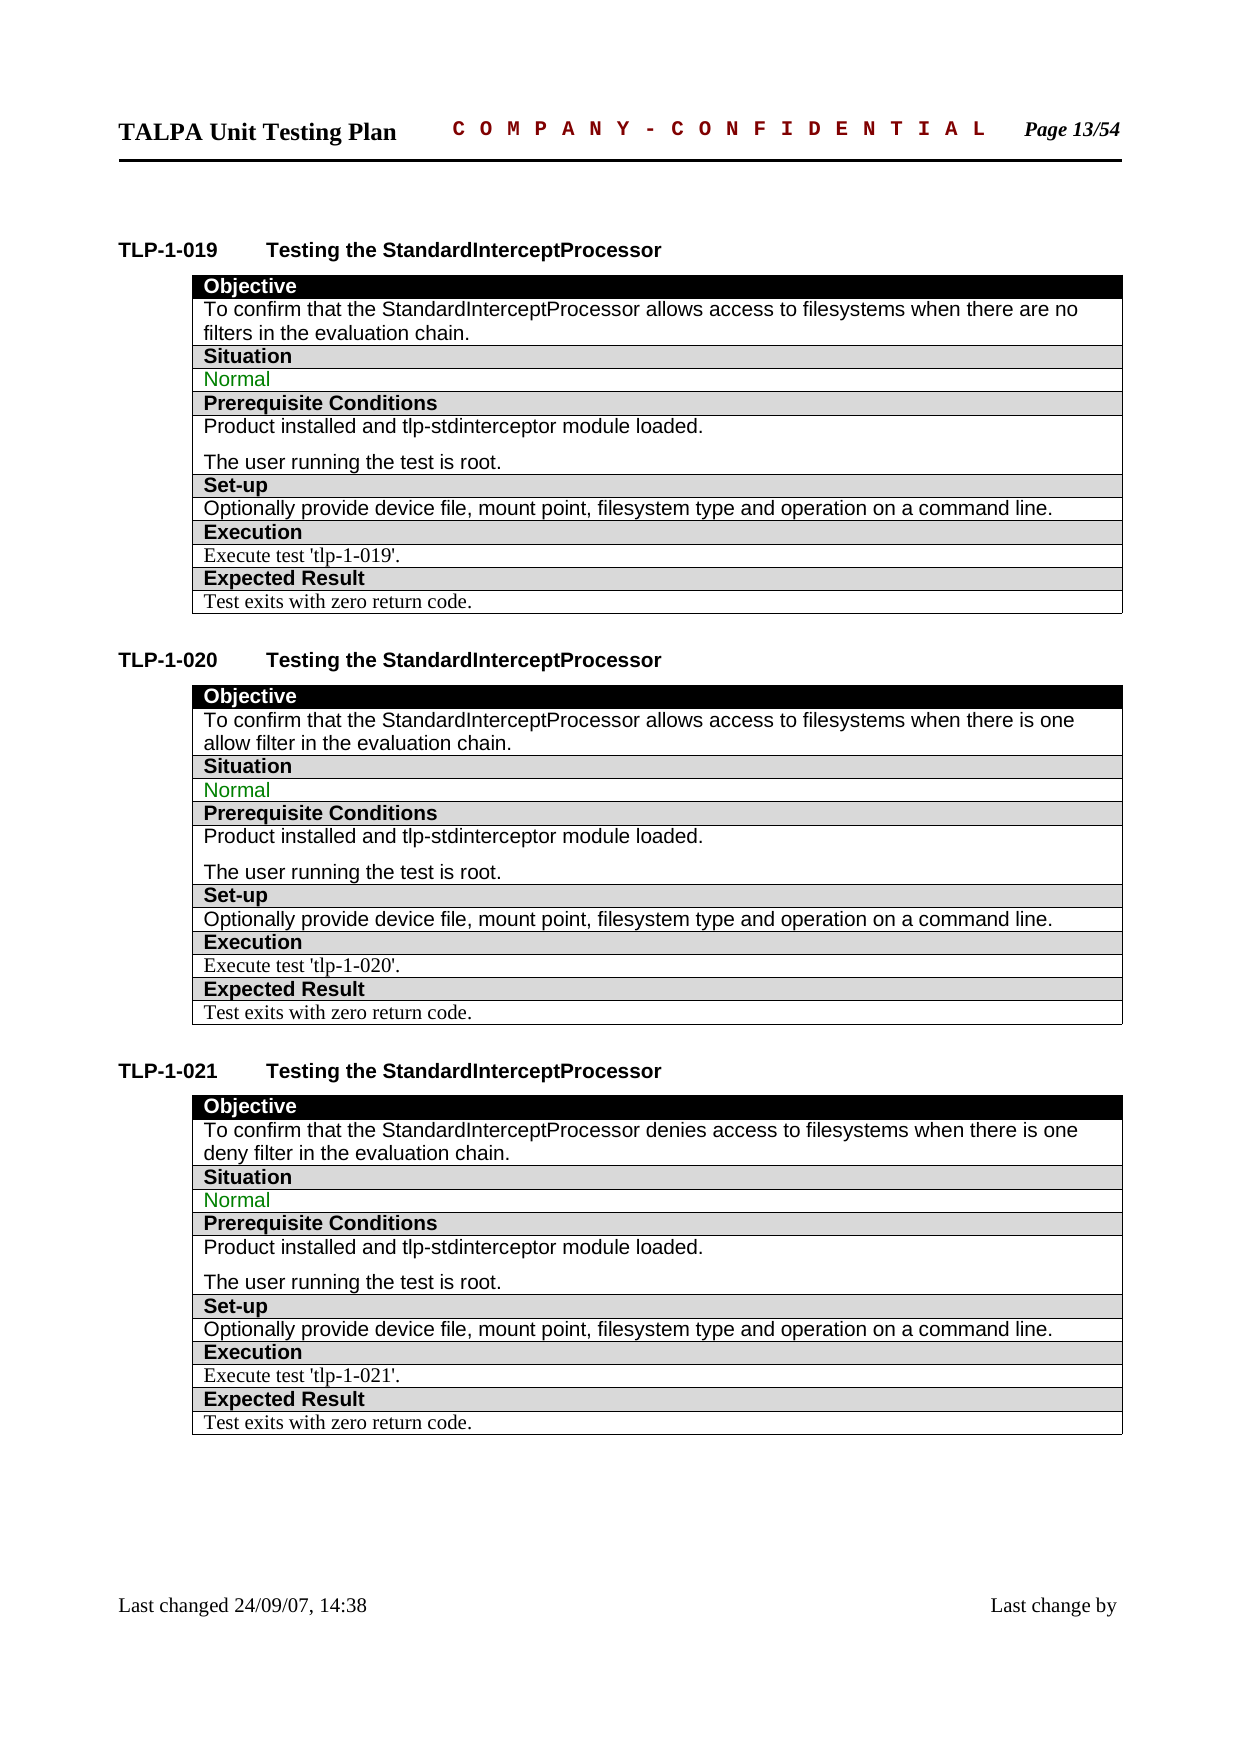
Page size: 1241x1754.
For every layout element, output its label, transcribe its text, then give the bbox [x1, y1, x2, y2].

table_cell Execute test 'tlp-1-021'. [193, 1365, 1122, 1387]
table_cell To confirm that the StandardInterceptProcessor allows access to filesystems when there are no filters in the evaluation chain. [193, 299, 1122, 345]
table_cell Situation [193, 346, 1122, 368]
table_cell Execution [193, 1342, 1122, 1364]
table_cell Normal [193, 1190, 1122, 1212]
table_cell Product installed and tlp-stdinterceptor module loaded. The user running the test is root. [193, 826, 1122, 884]
table_header Objective [193, 686, 1122, 708]
table_cell To confirm that the StandardInterceptProcessor denies access to filesystems when there is one deny filter in the evaluation chain. [193, 1120, 1122, 1165]
table_cell Set-up [193, 475, 1122, 497]
table_cell Product installed and tlp-stdinterceptor module loaded. The user running the test is root. [193, 416, 1122, 474]
table_cell Test exits with zero return code. [193, 1412, 1122, 1434]
table_cell Set-up [193, 885, 1122, 907]
table_cell Prerequisite Conditions [193, 1213, 1122, 1235]
table_cell Execution [193, 932, 1122, 954]
table_cell Optionally provide device file, mount point, filesystem type and operation on a command line. [193, 908, 1122, 931]
table_cell Prerequisite Conditions [193, 802, 1122, 825]
table_cell Test exits with zero return code. [193, 591, 1122, 613]
table_header Objective [193, 276, 1122, 298]
text TLP-1-021 Testing the StandardInterceptProcessor [118, 1059, 1122, 1083]
table_cell Optionally provide device file, mount point, filesystem type and operation on a command line. [193, 1319, 1122, 1341]
text TLP-1-020 Testing the StandardInterceptProcessor [118, 649, 1122, 672]
text TLP-1-019 Testing the StandardInterceptProcessor [118, 239, 1122, 262]
table_cell Set-up [193, 1295, 1122, 1318]
table_cell Optionally provide device file, mount point, filesystem type and operation on a command line. [193, 498, 1122, 520]
table_cell Test exits with zero return code. [193, 1001, 1122, 1024]
table_cell Execution [193, 521, 1122, 544]
table_cell To confirm that the StandardInterceptProcessor allows access to filesystems when there is one allow filter in the evaluation chain. [193, 709, 1122, 755]
table_cell Product installed and tlp-stdinterceptor module loaded. The user running the test is root. [193, 1236, 1122, 1294]
table_cell Execute test 'tlp-1-020'. [193, 955, 1122, 977]
table_cell Situation [193, 1166, 1122, 1189]
table_cell Situation [193, 756, 1122, 778]
table_cell Normal [193, 779, 1122, 801]
table_cell Execute test 'tlp-1-019'. [193, 545, 1122, 567]
table_cell Expected Result [193, 978, 1122, 1000]
table_cell Prerequisite Conditions [193, 392, 1122, 415]
table_cell Expected Result [193, 568, 1122, 590]
table_header Objective [193, 1096, 1122, 1119]
table_cell Normal [193, 369, 1122, 391]
table_cell Expected Result [193, 1388, 1122, 1411]
